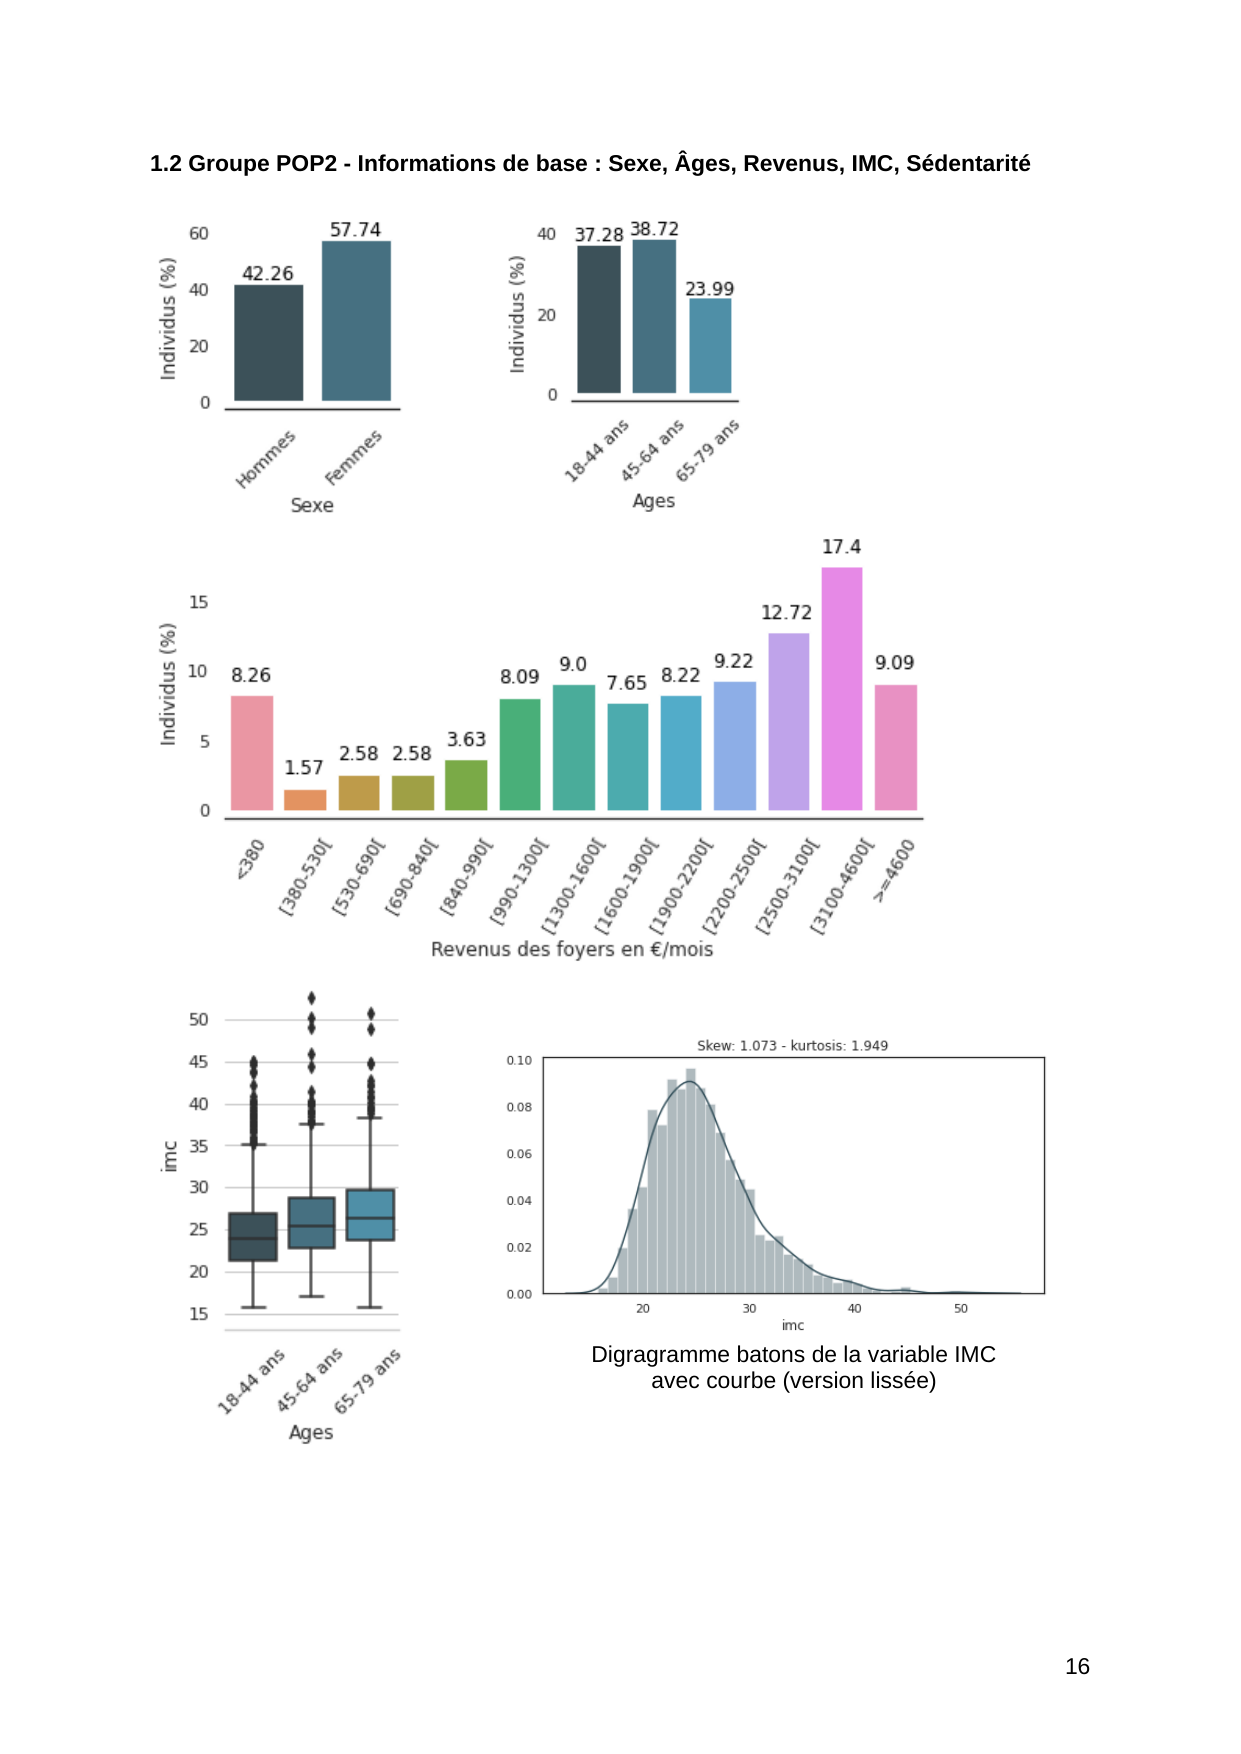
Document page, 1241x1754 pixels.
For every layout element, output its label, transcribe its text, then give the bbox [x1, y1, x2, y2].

table_header [410, 210, 500, 527]
picture [150, 210, 933, 1455]
table_cell [933, 528, 1087, 971]
text 1.2 Groupe POP2 - Informations de base : Sexe, Âges, Revenus, IMC, Sédentarité [150, 150, 1090, 176]
table_header [500, 210, 1087, 528]
table_cell Digragramme batons de la variable IMC avec courbe (version lissée) [500, 971, 1087, 1454]
table_cell [416, 972, 500, 1454]
picture [500, 210, 754, 521]
